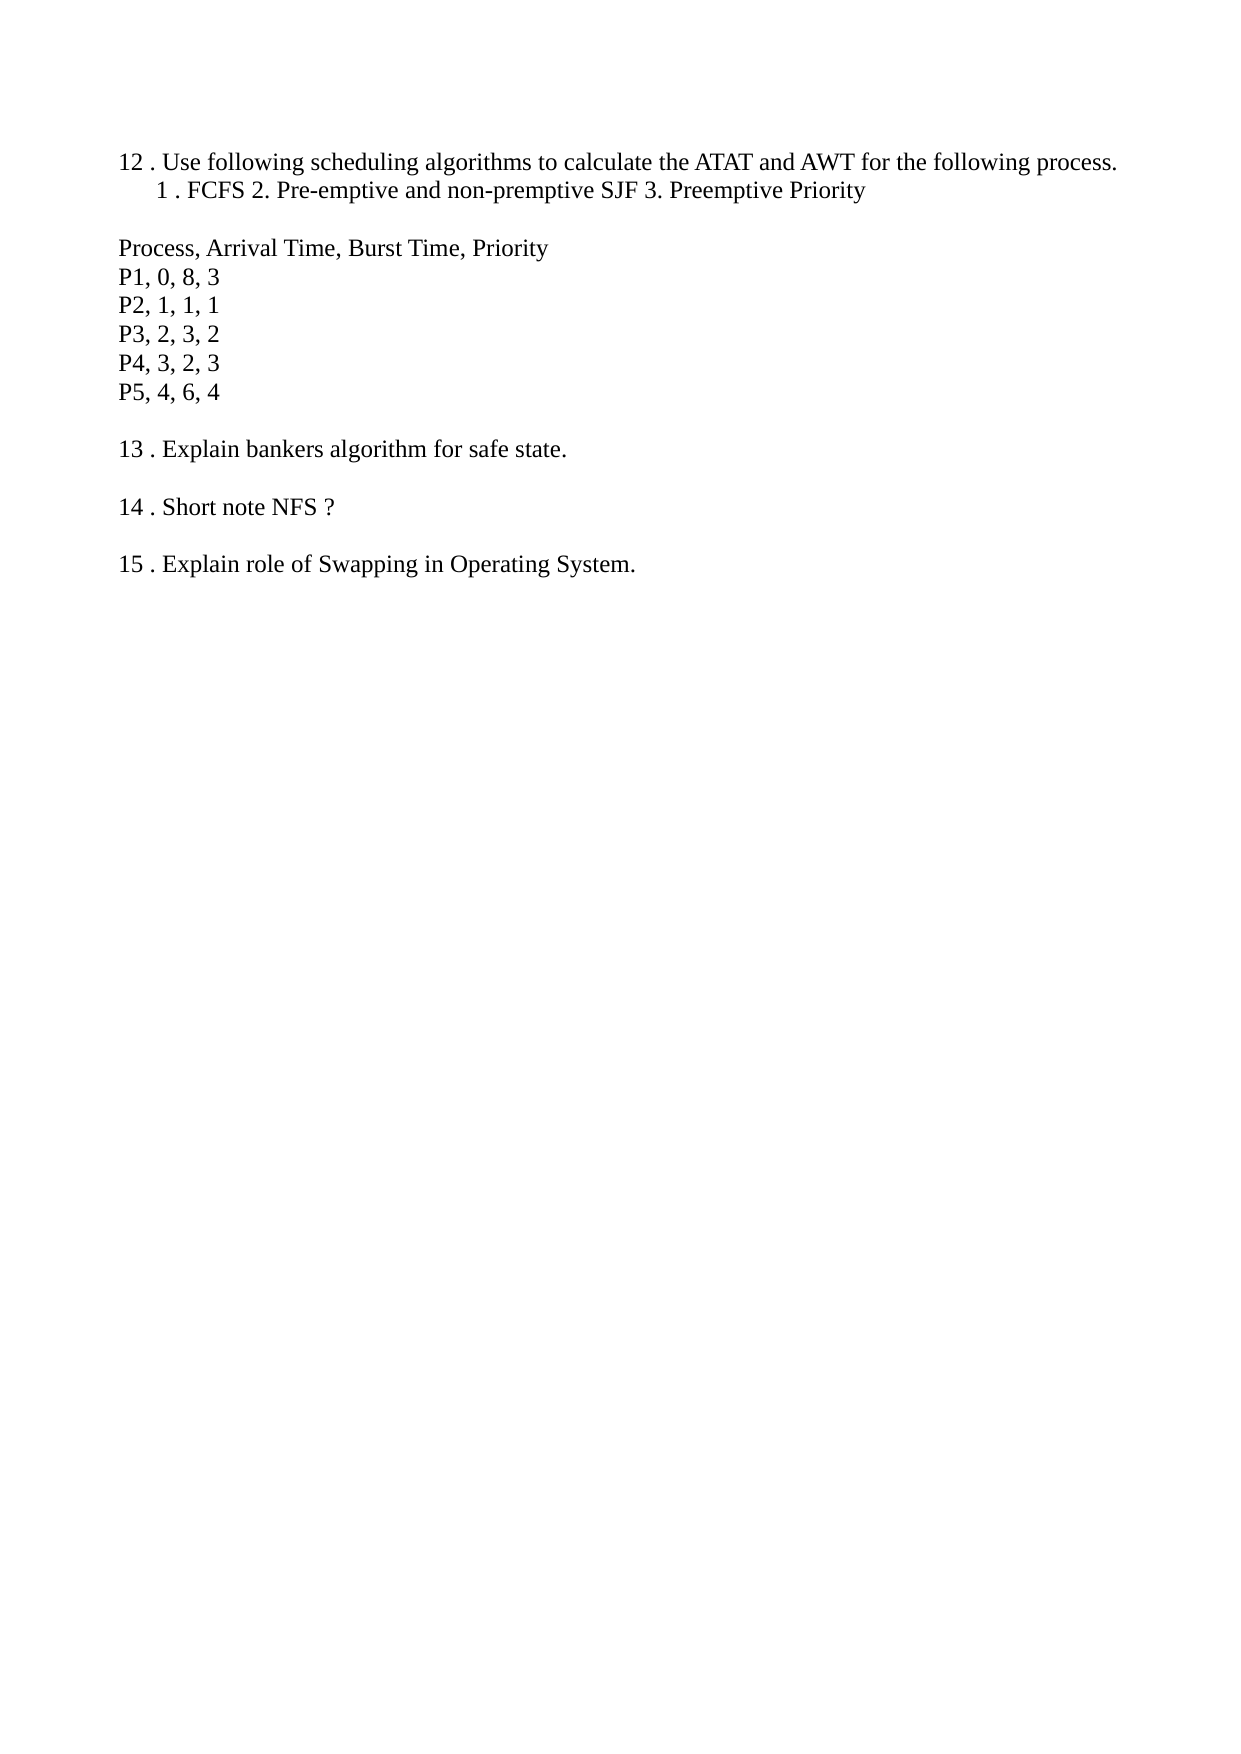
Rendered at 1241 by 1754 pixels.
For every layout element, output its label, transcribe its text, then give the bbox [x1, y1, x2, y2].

text 13 . Explain bankers algorithm for safe state. [118, 434, 1122, 463]
text P4, 3, 2, 3 [118, 348, 1122, 377]
text P3, 2, 3, 2 [118, 319, 1122, 348]
text P5, 4, 6, 4 [118, 377, 1122, 406]
text 12 . Use following scheduling algorithms to calculate the ATAT and AWT for the following process. [118, 147, 1122, 176]
text 1 . FCFS 2. Pre-emptive and non-premptive SJF 3. Preemptive Priority [118, 176, 1122, 204]
text 14 . Short note NFS ? [118, 492, 1122, 521]
text P1, 0, 8, 3 [118, 262, 1122, 291]
text P2, 1, 1, 1 [118, 291, 1122, 319]
text Process, Arrival Time, Burst Time, Priority [118, 233, 1122, 262]
text 15 . Explain role of Swapping in Operating System. [118, 549, 1122, 578]
